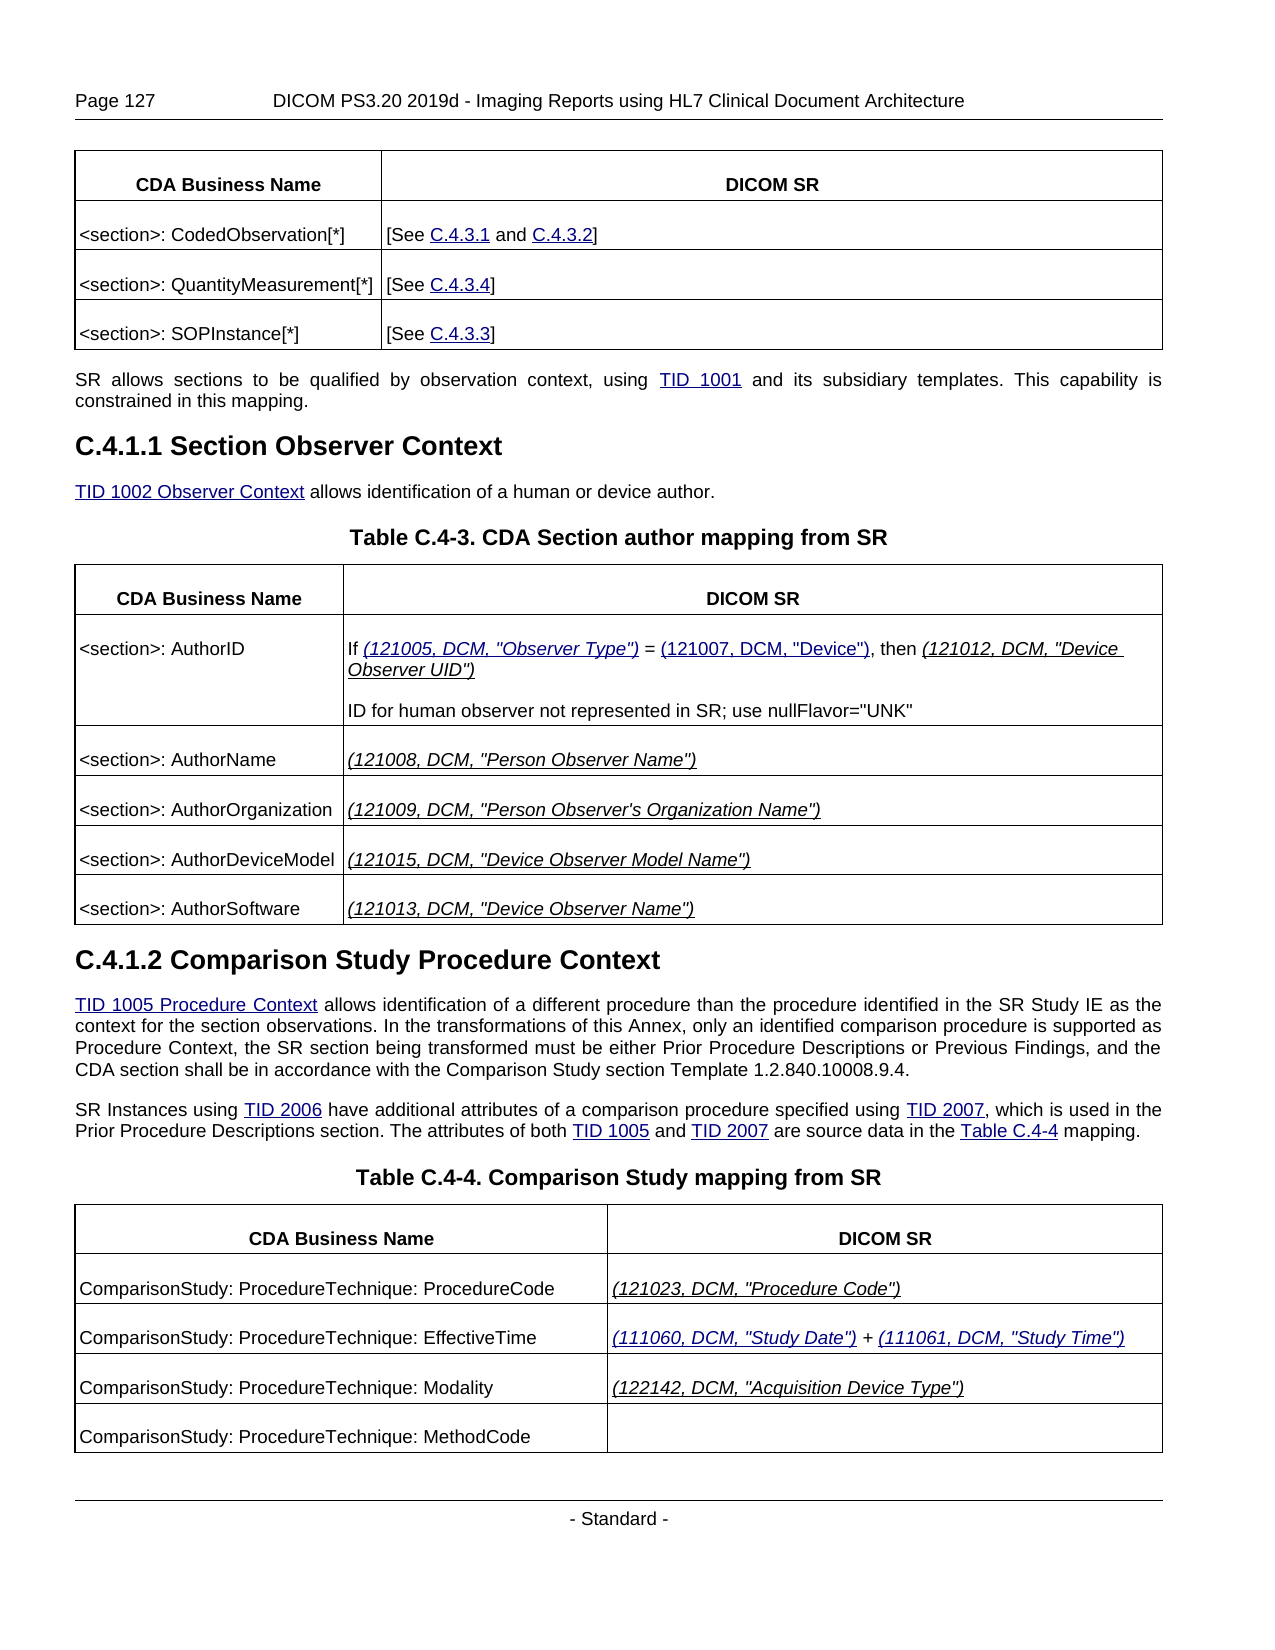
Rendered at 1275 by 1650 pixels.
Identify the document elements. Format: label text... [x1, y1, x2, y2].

table_cell If (121005, DCM, "Observer Type") = (121007, DCM, "Device"), then (121012, DCM, "Device Observer UID") ID for human observer not represented in SR; use nullFlavor="UNK" [344, 615, 1162, 725]
text SR Instances using TID 2006 have additional attributes of a comparison procedure specified using TID 2007, which is used in the Prior Procedure Descriptions section. The attributes of both TID 1005 and TID 2007 are source data in the Table C.4-4 mapping. [75, 1099, 1162, 1142]
table_cell (121008, DCM, "Person Observer Name") [344, 726, 1162, 775]
table_header CDA Business Name [76, 151, 381, 200]
table_cell (111060, DCM, "Study Date") + (111061, DCM, "Study Time") [608, 1304, 1162, 1353]
text TID 1002 Observer Context allows identification of a human or device author. [75, 480, 1162, 502]
table_cell <section>: AuthorSoftware [76, 875, 343, 924]
text C.4.1.1 Section Observer Context [75, 430, 1162, 462]
table_header DICOM SR [608, 1205, 1162, 1253]
table_cell (121013, DCM, "Device Observer Name") [344, 875, 1162, 924]
table_cell [608, 1404, 1162, 1452]
text C.4.1.2 Comparison Study Procedure Context [75, 944, 1162, 975]
table_cell <section>: AuthorOrganization [76, 776, 343, 824]
table_cell (121023, DCM, "Procedure Code") [608, 1254, 1162, 1303]
text SR allows sections to be qualified by observation context, using TID 1001 and its subsidiary templates. This capability is constrained in this mapping. [75, 368, 1162, 412]
table_cell [See C.4.3.3] [382, 300, 1162, 349]
table_cell ComparisonStudy: ProcedureTechnique: Modality [76, 1354, 607, 1402]
table_cell (122142, DCM, "Acquisition Device Type") [608, 1354, 1162, 1402]
table_cell <section>: AuthorID [76, 615, 343, 725]
table_header CDA Business Name [76, 565, 343, 613]
table_header DICOM SR [344, 565, 1162, 613]
table_cell ComparisonStudy: ProcedureTechnique: MethodCode [76, 1404, 607, 1452]
text Table C.4-3. CDA Section author mapping from SR [75, 524, 1162, 550]
table_header CDA Business Name [76, 1205, 607, 1253]
table_cell <section>: AuthorName [76, 726, 343, 775]
table_cell [See C.4.3.1 and C.4.3.2] [382, 201, 1162, 249]
table_cell <section>: QuantityMeasurement[*] [76, 250, 381, 299]
table_cell (121009, DCM, "Person Observer's Organization Name") [344, 776, 1162, 824]
table_cell <section>: CodedObservation[*] [76, 201, 381, 249]
text Table C.4-4. Comparison Study mapping from SR [75, 1164, 1162, 1190]
text TID 1005 Procedure Context allows identification of a different procedure than the procedure identified in the SR Study IE as the context for the section observations. In the transformations of this Annex, only an identified comparison procedure is supported as Procedure Context, the SR section being transformed must be either Prior Procedure Descriptions or Previous Findings, and the CDA section shall be in accordance with the Comparison Study section Template 1.2.840.10008.9.4. [75, 994, 1162, 1080]
table_cell (121015, DCM, "Device Observer Model Name") [344, 826, 1162, 874]
table_cell <section>: SOPInstance[*] [76, 300, 381, 349]
table_cell [See C.4.3.4] [382, 250, 1162, 299]
table_cell <section>: AuthorDeviceModel [76, 826, 343, 874]
table_header DICOM SR [382, 151, 1162, 200]
table_cell ComparisonStudy: ProcedureTechnique: EffectiveTime [76, 1304, 607, 1353]
table_cell ComparisonStudy: ProcedureTechnique: ProcedureCode [76, 1254, 607, 1303]
